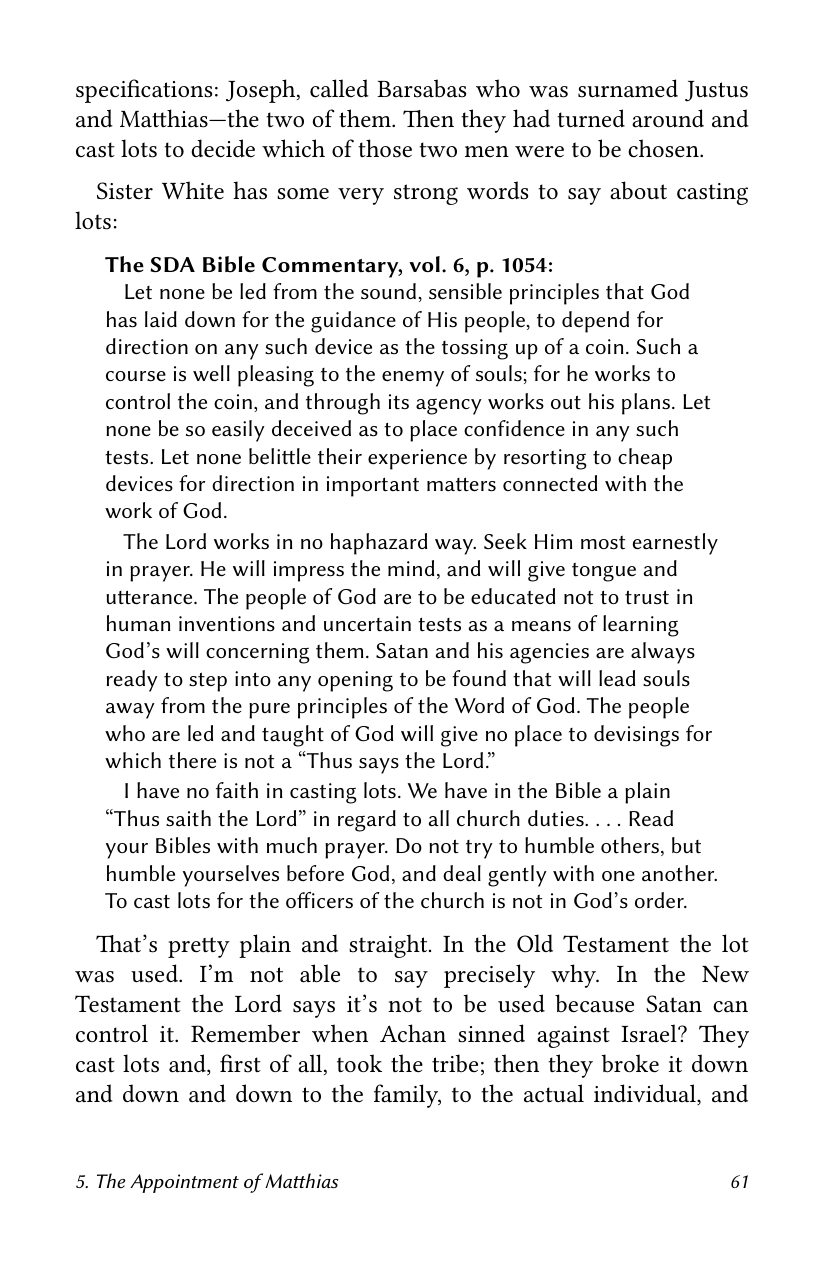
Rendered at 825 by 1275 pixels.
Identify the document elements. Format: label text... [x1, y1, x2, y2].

text Let none be led from the sound, sensible principles that God has laid down for the guidance of His people, to depend for direction on any such device as the tossing up of a coin. Such a course is well pleasing to the enemy of souls; for he works to control the coin, and through its agency works out his plans. Let none be so easily deceived as to place confidence in any such tests. Let none belittle their experience by resorting to cheap devices for direction in important matters connected with the work of God. [105, 279, 720, 524]
text specifications: Joseph, called Barsabas who was surnamed Justus and Matthias—the two of them. Then they had turned around and cast lots to decide which of those two men were to be chosen. [75, 75, 750, 163]
text That’s pretty plain and straight. In the Old Testament the lot was used. I’m not able to say precisely why. In the New Testament the Lord says it’s not to be used because Satan can control it. Remember when Achan sinned against Israel? They cast lots and, first of all, took the tribe; then they broke it down and down and down to the family, to the actual individual, and [75, 930, 750, 1108]
text Sister White has some very strong words to say about casting lots: [75, 177, 750, 235]
text The Lord works in no haphazard way. Seek Him most earnestly in prayer. He will impress the mind, and will give tongue and utterance. The people of God are to be educated not to trust in human inventions and uncertain tests as a means of learning God’s will concerning them. Satan and his agencies are always ready to step into any opening to be found that will lead souls away from the pure principles of the Word of God. The people who are led and taught of God will give no place to devisings for which there is not a “Thus says the Lord.” [105, 529, 720, 774]
text I have no faith in casting lots. We have in the Bible a plain “Thus saith the Lord” in regard to all church duties. . . . Read your Bibles with much prayer. Do not try to humble others, but humble yourselves before God, and deal gently with one another. To cast lots for the officers of the church is not in God’s order. [105, 778, 720, 914]
text The SDA Bible Commentary, vol. 6, p. 1054: [105, 252, 750, 278]
